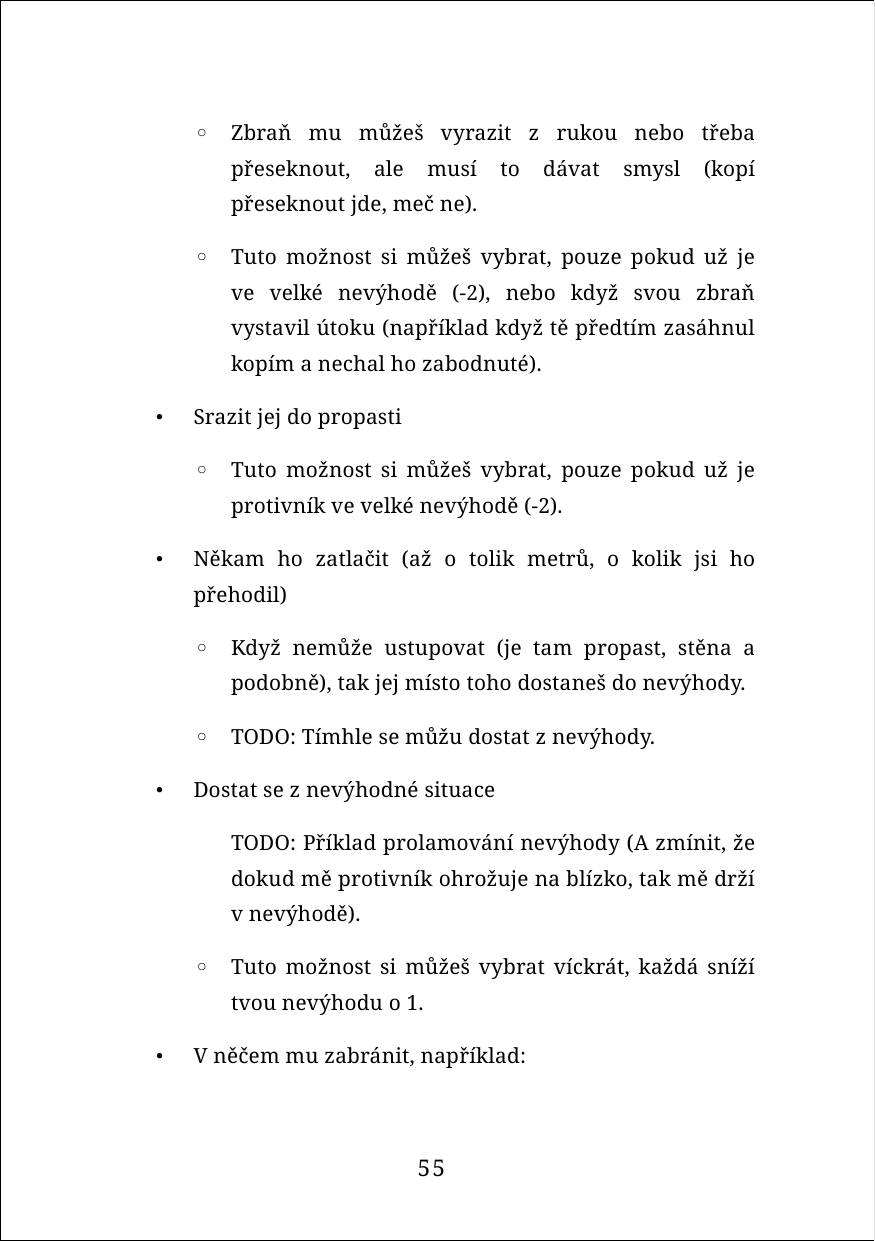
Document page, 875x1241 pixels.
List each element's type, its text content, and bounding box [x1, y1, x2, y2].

list Když nemůže ustupovat (je tam propast, stěna a podobně), tak jej místo toho dostaneš do nevýhody. [193, 633, 756, 697]
list Tuto možnost si můžeš vybrat víckrát, každá sníží tvou nevýhodu o 1. [193, 952, 756, 1016]
list Dostat se z nevýhodné situace [156, 775, 756, 803]
list Srazit jej do propasti [156, 402, 756, 431]
list V něčem mu zabránit, například: [156, 1041, 756, 1070]
list Někam ho zatlačit (až o tolik metrů, o kolik jsi ho přehodil) [156, 544, 756, 608]
list TODO: Tímhle se můžu dostat z nevýhody. [193, 722, 756, 750]
list Tuto možnost si můžeš vybrat, pouze pokud už je protivník ve velké nevýhodě (-2). [193, 456, 756, 519]
list Zbraň mu můžeš vyrazit z rukou nebo třeba přeseknout, ale musí to dávat smysl (kopí přeseknout jde, meč ne). [193, 118, 756, 218]
list TODO: Příklad prolamování nevýhody (A zmínit, že dokud mě protivník ohrožuje na blízko, tak mě drží v nevýhodě). [193, 828, 756, 928]
list Tuto možnost si můžeš vybrat, pouze pokud už je ve velké nevýhodě (-2), nebo když svou zbraň vystavil útoku (například když tě předtím zasáhnul kopím a nechal ho zabodnuté). [193, 242, 756, 377]
